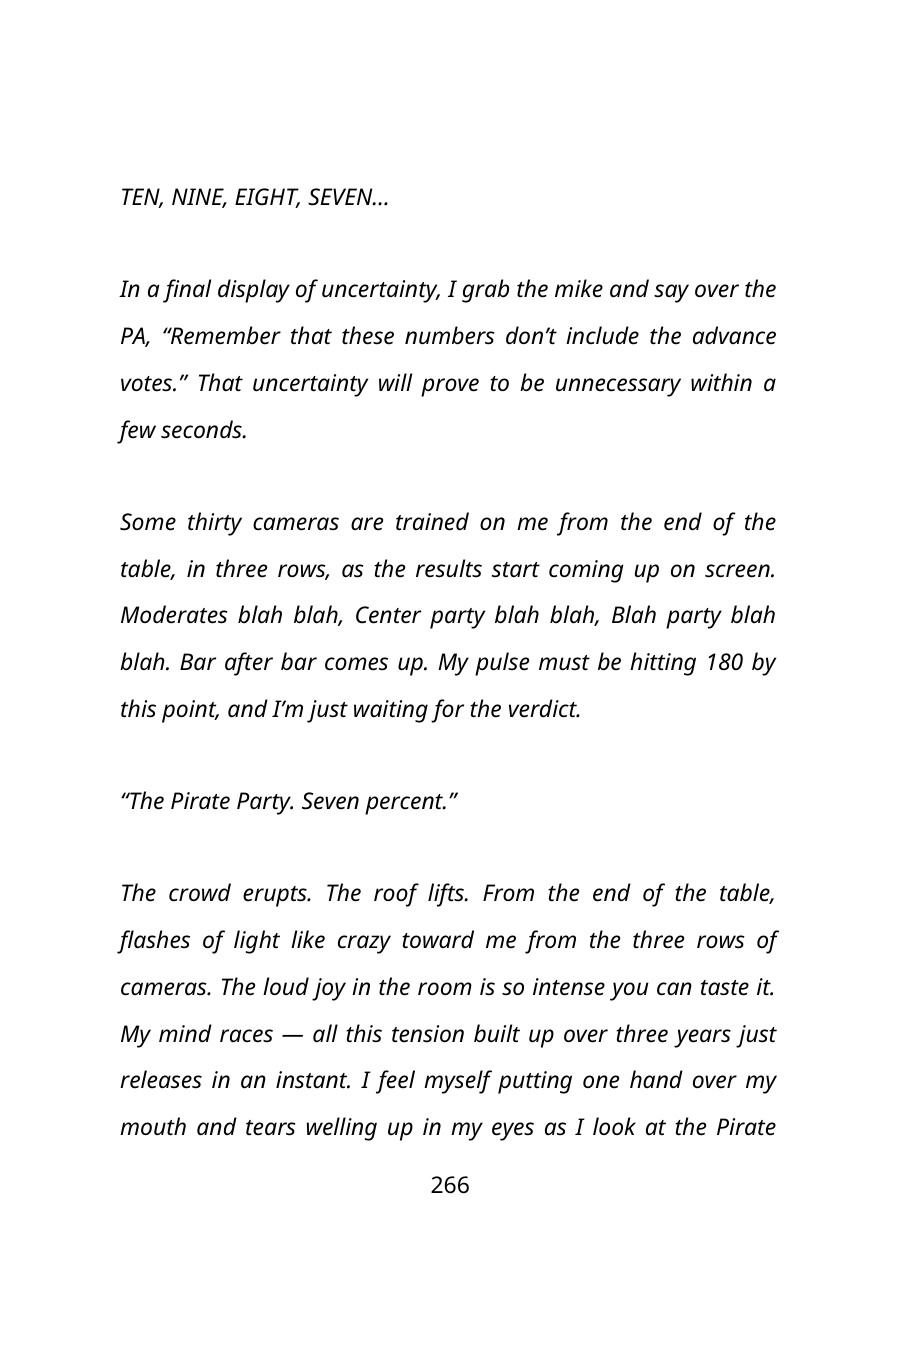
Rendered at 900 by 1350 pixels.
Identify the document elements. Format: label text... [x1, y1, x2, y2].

text “The Pirate Party. Seven percent.” [120, 785, 780, 816]
text Some thirty cameras are trained on me from the end of the table, in three rows, as the results start coming up on screen. Moderates blah blah, Center party blah blah, Blah party blah blah. Bar after bar comes up. My pulse must be hitting 180 by this point, and I’m just waiting for the verdict. [120, 506, 780, 724]
text The crowd erupts. The roof lifts. From the end of the table, flashes of light like crazy toward me from the three rows of cameras. The loud joy in the room is so intense you can taste it. My mind races — all this tension built up over three years just releases in an instant. I feel myself putting one hand over my mouth and tears welling up in my eyes as I look at the Pirate [120, 877, 780, 1142]
text In a final display of uncertainty, I grab the mike and say over the PA, “Remember that these numbers don’t include the advance votes.” That uncertainty will prove to be unnecessary within a few seconds. [120, 273, 780, 445]
text TEN, NINE, EIGHT, SEVEN… [120, 181, 780, 212]
